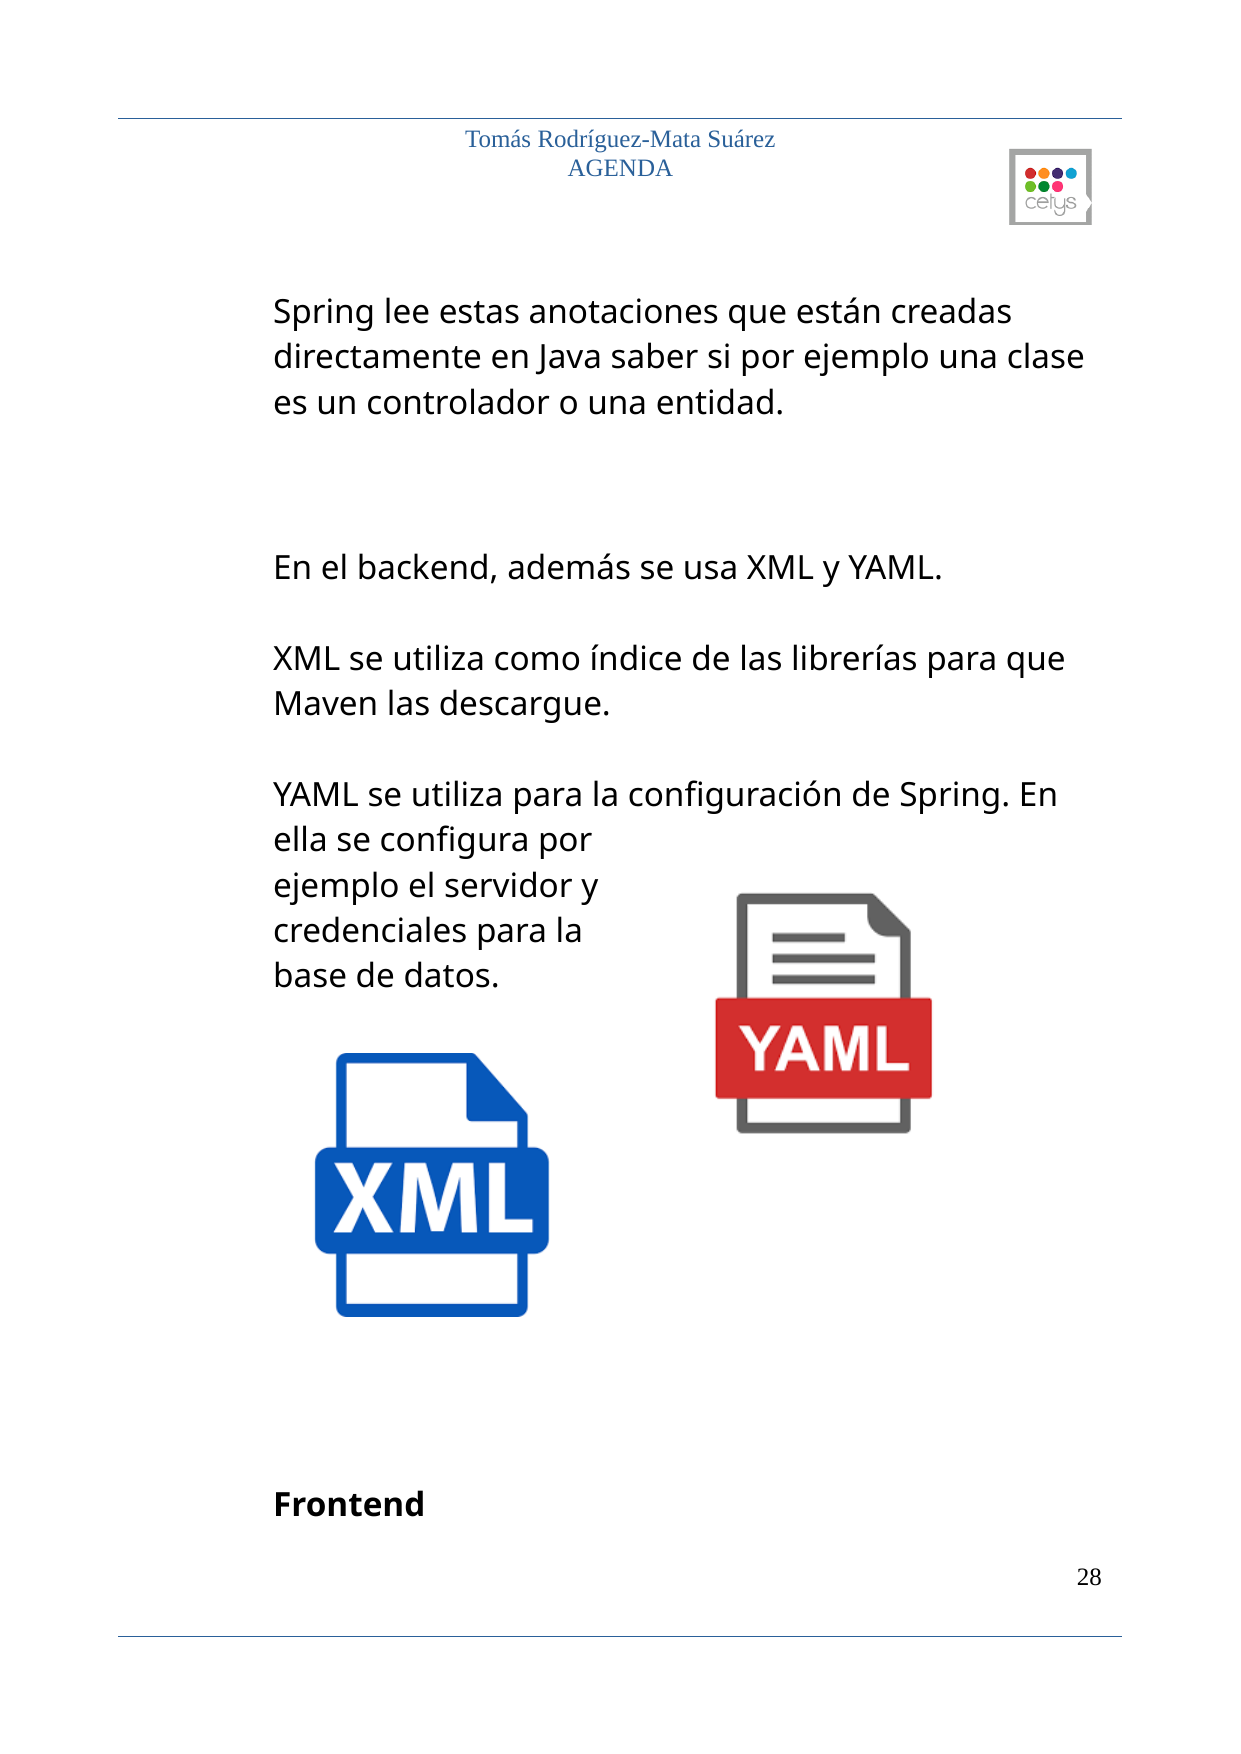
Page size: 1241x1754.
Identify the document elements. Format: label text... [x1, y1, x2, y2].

picture [662, 852, 985, 1167]
list Spring lee estas anotaciones que están creadas directamente en Java saber si por ejemplo una clase es un controlador o una entidad. [235, 242, 1116, 453]
picture [986, 124, 1117, 225]
list En el backend, además se usa XML y YAML. XML se utiliza como índice de las librerías para que Maven las descargue. YAML se utiliza para la configuración de Spring. En ella se configura por ejemplo el servidor y credenciales para la base de datos. [235, 498, 1116, 852]
list Frontend [235, 1435, 1116, 1526]
picture [300, 1053, 564, 1317]
